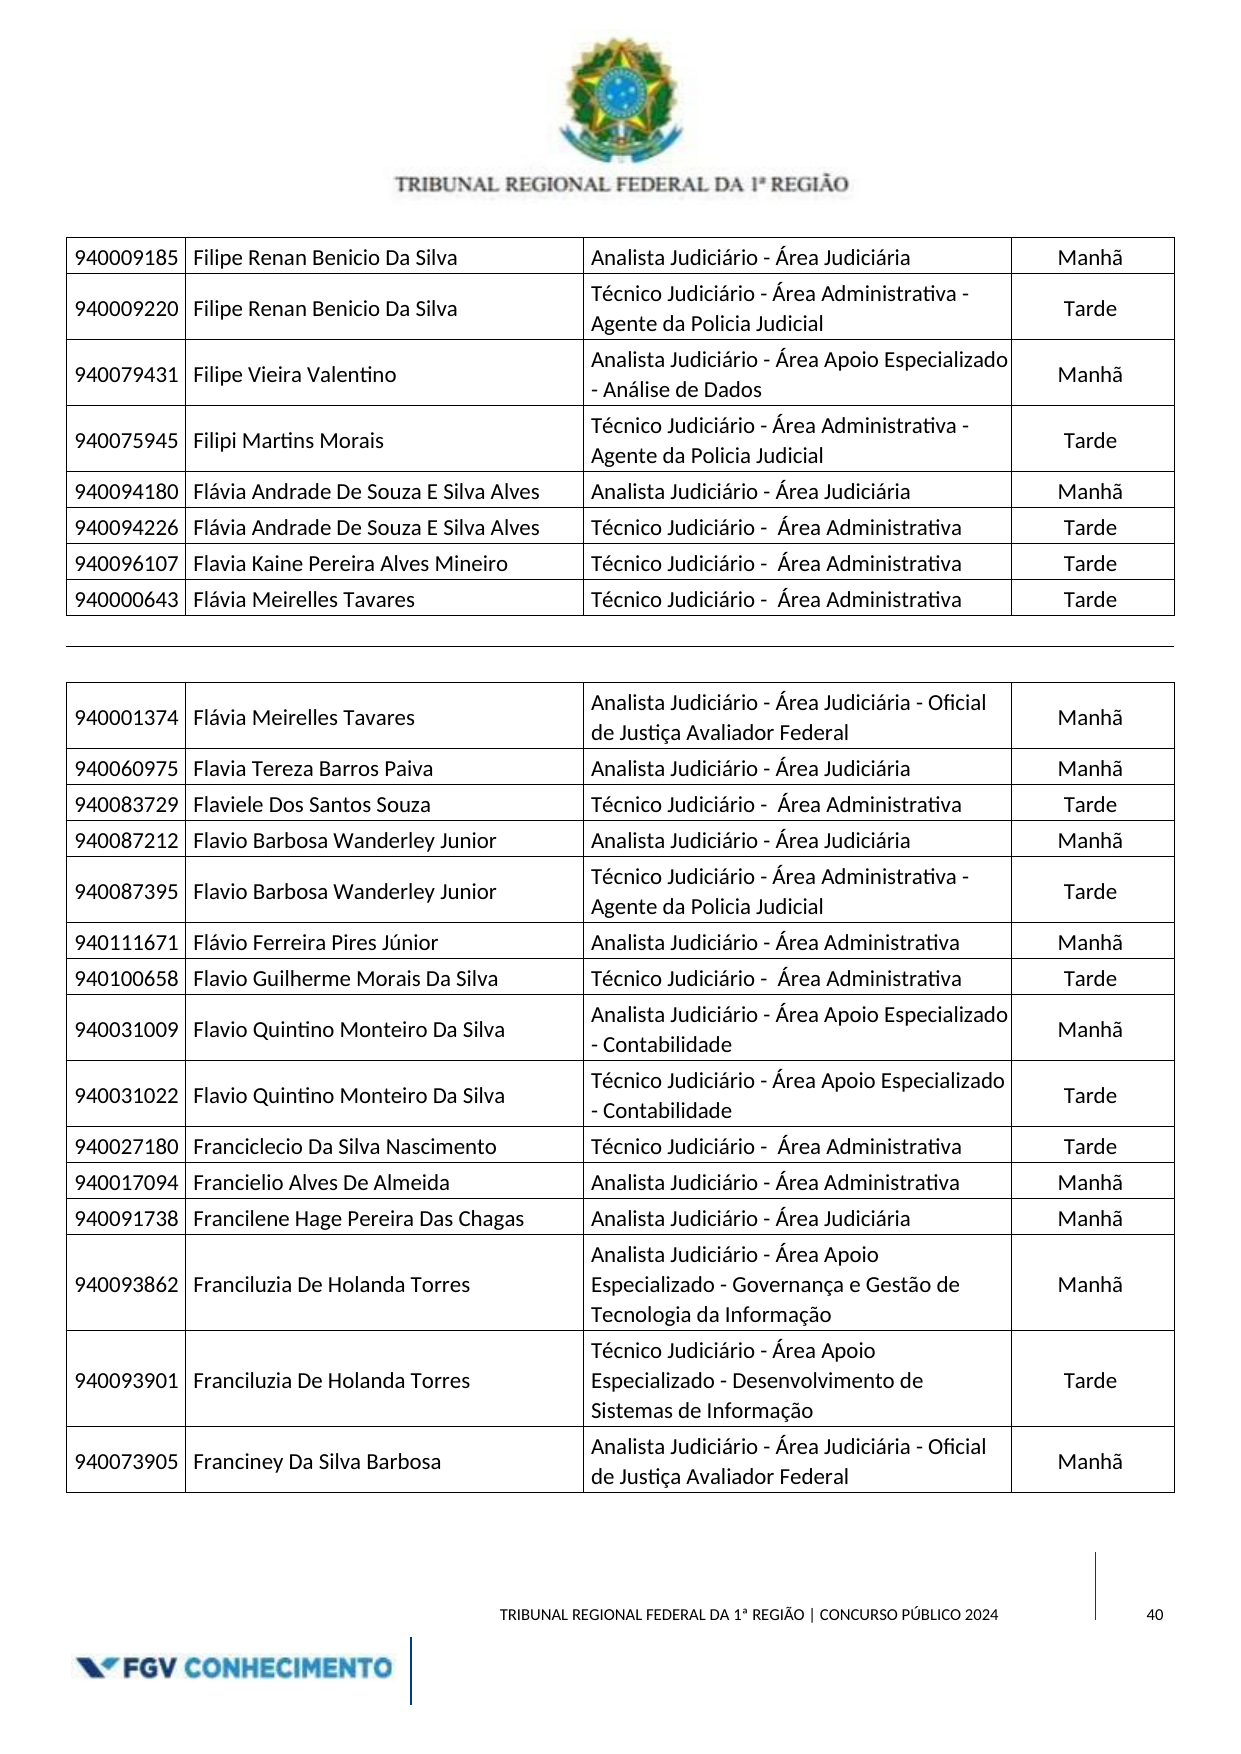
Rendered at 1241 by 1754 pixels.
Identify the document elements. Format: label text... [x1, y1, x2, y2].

table_cell Tarde [1012, 580, 1174, 615]
table_cell Técnico Judiciário - Área Apoio Especializado - Contabilidade [584, 1061, 1011, 1126]
table_cell Técnico Judiciário - Área Administrativa [584, 785, 1011, 820]
table_cell Tarde [1012, 1061, 1174, 1126]
table_cell Manhã [1012, 1199, 1174, 1234]
table_cell Tarde [1012, 508, 1174, 543]
table_cell 940094226 [67, 508, 185, 543]
table_cell 940093862 [67, 1235, 185, 1330]
table_header Turno de Prova [1012, 647, 1174, 682]
table_cell 940060975 [67, 749, 185, 784]
table_cell 940027180 [67, 1127, 185, 1162]
table_cell Manhã [1012, 238, 1174, 273]
table_cell Flávia Andrade De Souza E Silva Alves [186, 472, 583, 507]
table_cell Técnico Judiciário - Área Administrativa [584, 1127, 1011, 1162]
table_cell 940087395 [67, 857, 185, 922]
table_cell Flavio Quintino Monteiro Da Silva [186, 995, 583, 1060]
table_cell Flavia Kaine Pereira Alves Mineiro [186, 544, 583, 579]
table_cell Filipe Renan Benicio Da Silva [186, 274, 583, 339]
table_cell 940017094 [67, 1163, 185, 1198]
table_cell Analista Judiciário - Área Judiciária - Oficial de Justiça Avaliador Federal [584, 683, 1011, 748]
table_cell Técnico Judiciário - Área Administrativa [584, 544, 1011, 579]
table_cell Flávia Meirelles Tavares [186, 580, 583, 615]
table_cell Filipi Martins Morais [186, 406, 583, 471]
table_cell Manhã [1012, 1427, 1174, 1492]
table_cell Técnico Judiciário - Área Administrativa [584, 959, 1011, 994]
table_cell Franciney Da Silva Barbosa [186, 1427, 583, 1492]
table_cell 940009220 [67, 274, 185, 339]
table_cell Técnico Judiciário - Área Administrativa [584, 580, 1011, 615]
table_cell Manhã [1012, 1163, 1174, 1198]
table_cell Técnico Judiciário - Área Administrativa - Agente da Policia Judicial [584, 274, 1011, 339]
table_cell Técnico Judiciário - Área Apoio Especializado - Desenvolvimento de Sistemas de Informação [584, 1331, 1011, 1426]
table_cell 940001374 [67, 683, 185, 748]
table_cell Flávia Andrade De Souza E Silva Alves [186, 508, 583, 543]
table_cell 940083729 [67, 785, 185, 820]
table_cell Analista Judiciário - Área Apoio Especializado - Análise de Dados [584, 340, 1011, 405]
table_cell Flaviele Dos Santos Souza [186, 785, 583, 820]
table_header Cargo [584, 647, 1012, 682]
table_cell Analista Judiciário - Área Apoio Especializado - Governança e Gestão de Tecnologia da Informação [584, 1235, 1011, 1330]
table_cell 940093901 [67, 1331, 185, 1426]
table_cell Franciluzia De Holanda Torres [186, 1331, 583, 1426]
table_cell 940075945 [67, 406, 185, 471]
table_cell 940091738 [67, 1199, 185, 1234]
table_cell Flavio Guilherme Morais Da Silva [186, 959, 583, 994]
table_cell Analista Judiciário - Área Judiciária [584, 821, 1011, 856]
table_cell Técnico Judiciário - Área Administrativa - Agente da Policia Judicial [584, 857, 1011, 922]
table_cell 940000643 [67, 580, 185, 615]
table_cell Tarde [1012, 544, 1174, 579]
table_cell Flavia Tereza Barros Paiva [186, 749, 583, 784]
table_cell Analista Judiciário - Área Judiciária [584, 1199, 1011, 1234]
table_cell Manhã [1012, 472, 1174, 507]
table_cell Tarde [1012, 785, 1174, 820]
table_cell 940096107 [67, 544, 185, 579]
table_cell Flavio Barbosa Wanderley Junior [186, 857, 583, 922]
table_cell Manhã [1012, 749, 1174, 784]
table_cell Analista Judiciário - Área Judiciária [584, 238, 1011, 273]
table_cell 940094180 [67, 472, 185, 507]
table_cell Flavio Quintino Monteiro Da Silva [186, 1061, 583, 1126]
table_cell Técnico Judiciário - Área Administrativa [584, 508, 1011, 543]
table_cell Flávia Meirelles Tavares [186, 683, 583, 748]
table_cell Flavio Barbosa Wanderley Junior [186, 821, 583, 856]
table_cell Flávio Ferreira Pires Júnior [186, 923, 583, 958]
table_cell 940009185 [67, 238, 185, 273]
table_cell 940073905 [67, 1427, 185, 1492]
table_cell Tarde [1012, 959, 1174, 994]
table_cell Analista Judiciário - Área Judiciária [584, 472, 1011, 507]
table_cell Francilene Hage Pereira Das Chagas [186, 1199, 583, 1234]
table_cell Tarde [1012, 1331, 1174, 1426]
table_cell Tarde [1012, 857, 1174, 922]
table_cell Manhã [1012, 683, 1174, 748]
table_cell Franciclecio Da Silva Nascimento [186, 1127, 583, 1162]
table_cell Tarde [1012, 1127, 1174, 1162]
table_cell Filipe Renan Benicio Da Silva [186, 238, 583, 273]
table_cell Francielio Alves De Almeida [186, 1163, 583, 1198]
table_header Nome [186, 647, 583, 682]
table_cell 940079431 [67, 340, 185, 405]
table_cell Manhã [1012, 340, 1174, 405]
table_cell Analista Judiciário - Área Administrativa [584, 1163, 1011, 1198]
table_cell 940100658 [67, 959, 185, 994]
table_cell 940111671 [67, 923, 185, 958]
table_cell Manhã [1012, 923, 1174, 958]
table_cell 940087212 [67, 821, 185, 856]
table_cell Analista Judiciário - Área Apoio Especializado - Contabilidade [584, 995, 1011, 1060]
table_header Inscrição [66, 647, 186, 682]
table_cell Analista Judiciário - Área Judiciária [584, 749, 1011, 784]
table_cell 940031009 [67, 995, 185, 1060]
table_cell Manhã [1012, 995, 1174, 1060]
table_cell Tarde [1012, 274, 1174, 339]
table_cell Técnico Judiciário - Área Administrativa - Agente da Policia Judicial [584, 406, 1011, 471]
table_cell Tarde [1012, 406, 1174, 471]
table_cell Analista Judiciário - Área Judiciária - Oficial de Justiça Avaliador Federal [584, 1427, 1011, 1492]
table_cell Filipe Vieira Valentino [186, 340, 583, 405]
table_cell Manhã [1012, 821, 1174, 856]
table_cell Analista Judiciário - Área Administrativa [584, 923, 1011, 958]
table_cell Franciluzia De Holanda Torres [186, 1235, 583, 1330]
table_cell Manhã [1012, 1235, 1174, 1330]
table_cell 940031022 [67, 1061, 185, 1126]
